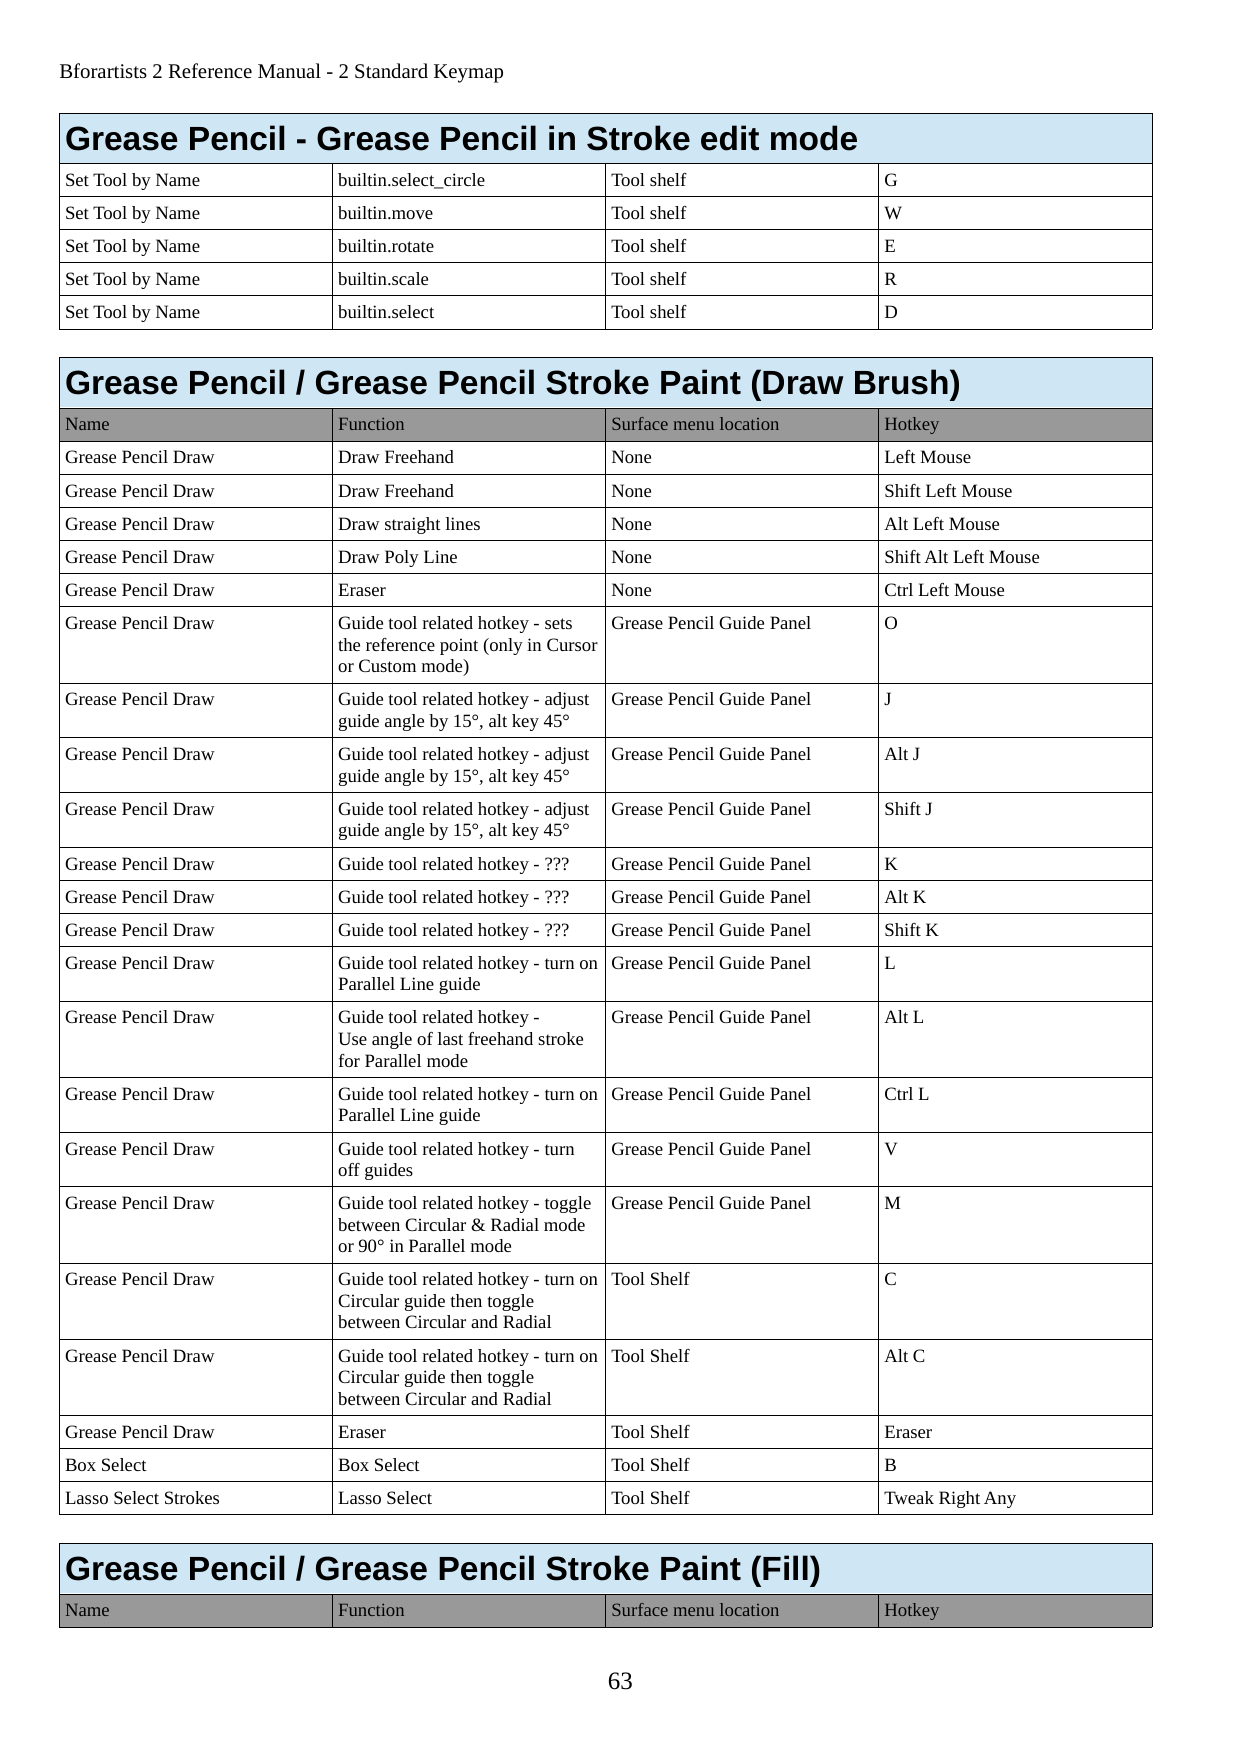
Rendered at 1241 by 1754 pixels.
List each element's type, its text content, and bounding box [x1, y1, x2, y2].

table_cell Name [60, 409, 332, 441]
table_cell Grease Pencil Draw [60, 914, 332, 946]
table_cell Tool Shelf [606, 1340, 878, 1415]
table_cell K [879, 848, 1152, 880]
table_cell L [879, 947, 1152, 1001]
table_cell Eraser [333, 574, 605, 606]
table_cell Lasso Select [333, 1482, 605, 1514]
table_cell Grease Pencil Draw [60, 947, 332, 1001]
table_cell None [606, 475, 878, 507]
table_cell Draw Poly Line [333, 541, 605, 573]
table_cell Grease Pencil Guide Panel [606, 947, 878, 1001]
table_cell Guide tool related hotkey - turn off guides [333, 1133, 605, 1186]
table_cell Left Mouse [879, 442, 1152, 474]
table_cell Draw Freehand [333, 442, 605, 474]
table_cell Grease Pencil Draw [60, 1416, 332, 1448]
table_cell Grease Pencil Guide Panel [606, 1078, 878, 1132]
table_cell builtin.rotate [333, 230, 605, 262]
table_cell Grease Pencil Draw [60, 574, 332, 606]
table_cell Grease Pencil Guide Panel [606, 1187, 878, 1262]
table_cell Guide tool related hotkey - adjust guide angle by 15°, alt key 45° [333, 684, 605, 737]
table_cell E [879, 230, 1152, 262]
table_cell Hotkey [879, 1595, 1152, 1627]
table_cell Guide tool related hotkey - adjust guide angle by 15°, alt key 45° [333, 738, 605, 792]
table_cell Guide tool related hotkey - toggle between Circular & Radial mode or 90° in Parallel mode [333, 1187, 605, 1262]
table_cell builtin.move [333, 197, 605, 229]
table_cell Name [60, 1595, 332, 1627]
table_cell Alt C [879, 1340, 1152, 1415]
table_cell Guide tool related hotkey - turn on Circular guide then toggle between Circular and Radial [333, 1264, 605, 1339]
table_cell O [879, 607, 1152, 682]
table_cell Shift K [879, 914, 1152, 946]
table_cell W [879, 197, 1152, 229]
table_cell Grease Pencil Draw [60, 684, 332, 737]
table_cell Grease Pencil Draw [60, 848, 332, 880]
table_cell Tool shelf [606, 164, 878, 196]
table_cell Tool Shelf [606, 1416, 878, 1448]
table_cell Ctrl Left Mouse [879, 574, 1152, 606]
table_cell Guide tool related hotkey - ??? [333, 848, 605, 880]
table_cell R [879, 263, 1152, 295]
table_cell Grease Pencil Guide Panel [606, 1133, 878, 1186]
table_cell Grease Pencil Draw [60, 1187, 332, 1262]
table_cell Guide tool related hotkey - ??? [333, 914, 605, 946]
table_cell Set Tool by Name [60, 164, 332, 196]
table_cell Surface menu location [606, 409, 878, 441]
table_cell Set Tool by Name [60, 230, 332, 262]
table_cell Grease Pencil Guide Panel [606, 914, 878, 946]
table_cell Grease Pencil Draw [60, 793, 332, 847]
table_cell Grease Pencil Draw [60, 738, 332, 792]
table_cell Function [333, 409, 605, 441]
table_cell Surface menu location [606, 1595, 878, 1627]
table_cell builtin.select_circle [333, 164, 605, 196]
table_cell None [606, 541, 878, 573]
table_cell Grease Pencil Draw [60, 475, 332, 507]
table_cell Box Select [333, 1449, 605, 1481]
table_cell Grease Pencil Guide Panel [606, 881, 878, 913]
table_cell Shift Left Mouse [879, 475, 1152, 507]
table_cell Shift J [879, 793, 1152, 847]
table_cell J [879, 684, 1152, 737]
table_cell Set Tool by Name [60, 197, 332, 229]
table_cell Tool Shelf [606, 1264, 878, 1339]
table_cell Guide tool related hotkey - turn on Circular guide then toggle between Circular and Radial [333, 1340, 605, 1415]
table_cell Eraser [879, 1416, 1152, 1448]
table_cell Grease Pencil Draw [60, 1264, 332, 1339]
table_cell Grease Pencil Guide Panel [606, 607, 878, 682]
table_cell Eraser [333, 1416, 605, 1448]
table_cell Shift Alt Left Mouse [879, 541, 1152, 573]
table_cell Grease Pencil Guide Panel [606, 793, 878, 847]
table_cell Tool Shelf [606, 1449, 878, 1481]
table_cell Grease Pencil Guide Panel [606, 1002, 878, 1077]
table_cell Lasso Select Strokes [60, 1482, 332, 1514]
table_cell Grease Pencil Guide Panel [606, 738, 878, 792]
table_cell Tweak Right Any [879, 1482, 1152, 1514]
table_cell Function [333, 1595, 605, 1627]
table_cell Tool shelf [606, 296, 878, 328]
table_cell Set Tool by Name [60, 296, 332, 328]
table_cell Grease Pencil Guide Panel [606, 684, 878, 737]
table_cell Hotkey [879, 409, 1152, 441]
table_cell builtin.select [333, 296, 605, 328]
table_cell Guide tool related hotkey - Use angle of last freehand stroke for Parallel mode [333, 1002, 605, 1077]
table_cell M [879, 1187, 1152, 1262]
table_cell builtin.scale [333, 263, 605, 295]
table_cell Alt Left Mouse [879, 508, 1152, 540]
table_header Grease Pencil / Grease Pencil Stroke Paint (Fill) [60, 1544, 1152, 1593]
table_cell Grease Pencil Draw [60, 1340, 332, 1415]
table_cell Grease Pencil Draw [60, 1133, 332, 1186]
table_cell None [606, 574, 878, 606]
table_cell Guide tool related hotkey - sets the reference point (only in Cursor or Custom mode) [333, 607, 605, 682]
table_cell Draw straight lines [333, 508, 605, 540]
table_header Grease Pencil - Grease Pencil in Stroke edit mode [60, 114, 1152, 163]
table_cell D [879, 296, 1152, 328]
table_cell Guide tool related hotkey - turn on Parallel Line guide [333, 947, 605, 1001]
table_cell Grease Pencil Draw [60, 541, 332, 573]
table_cell Grease Pencil Draw [60, 881, 332, 913]
table_cell None [606, 442, 878, 474]
table_cell None [606, 508, 878, 540]
table_cell Tool shelf [606, 197, 878, 229]
table_cell Grease Pencil Draw [60, 607, 332, 682]
table_cell Alt K [879, 881, 1152, 913]
table_cell Grease Pencil Draw [60, 442, 332, 474]
table_cell Grease Pencil Draw [60, 508, 332, 540]
table_cell B [879, 1449, 1152, 1481]
table_cell C [879, 1264, 1152, 1339]
table_cell V [879, 1133, 1152, 1186]
table_cell Alt J [879, 738, 1152, 792]
table_header Grease Pencil / Grease Pencil Stroke Paint (Draw Brush) [60, 358, 1152, 407]
table_cell Tool shelf [606, 230, 878, 262]
table_cell Guide tool related hotkey - adjust guide angle by 15°, alt key 45° [333, 793, 605, 847]
table_cell Draw Freehand [333, 475, 605, 507]
table_cell Guide tool related hotkey - turn on Parallel Line guide [333, 1078, 605, 1132]
table_cell Guide tool related hotkey - ??? [333, 881, 605, 913]
table_cell Grease Pencil Guide Panel [606, 848, 878, 880]
table_cell Alt L [879, 1002, 1152, 1077]
table_cell Box Select [60, 1449, 332, 1481]
table_cell Grease Pencil Draw [60, 1002, 332, 1077]
table_cell G [879, 164, 1152, 196]
table_cell Set Tool by Name [60, 263, 332, 295]
table_cell Grease Pencil Draw [60, 1078, 332, 1132]
table_cell Tool shelf [606, 263, 878, 295]
table_cell Ctrl L [879, 1078, 1152, 1132]
table_cell Tool Shelf [606, 1482, 878, 1514]
